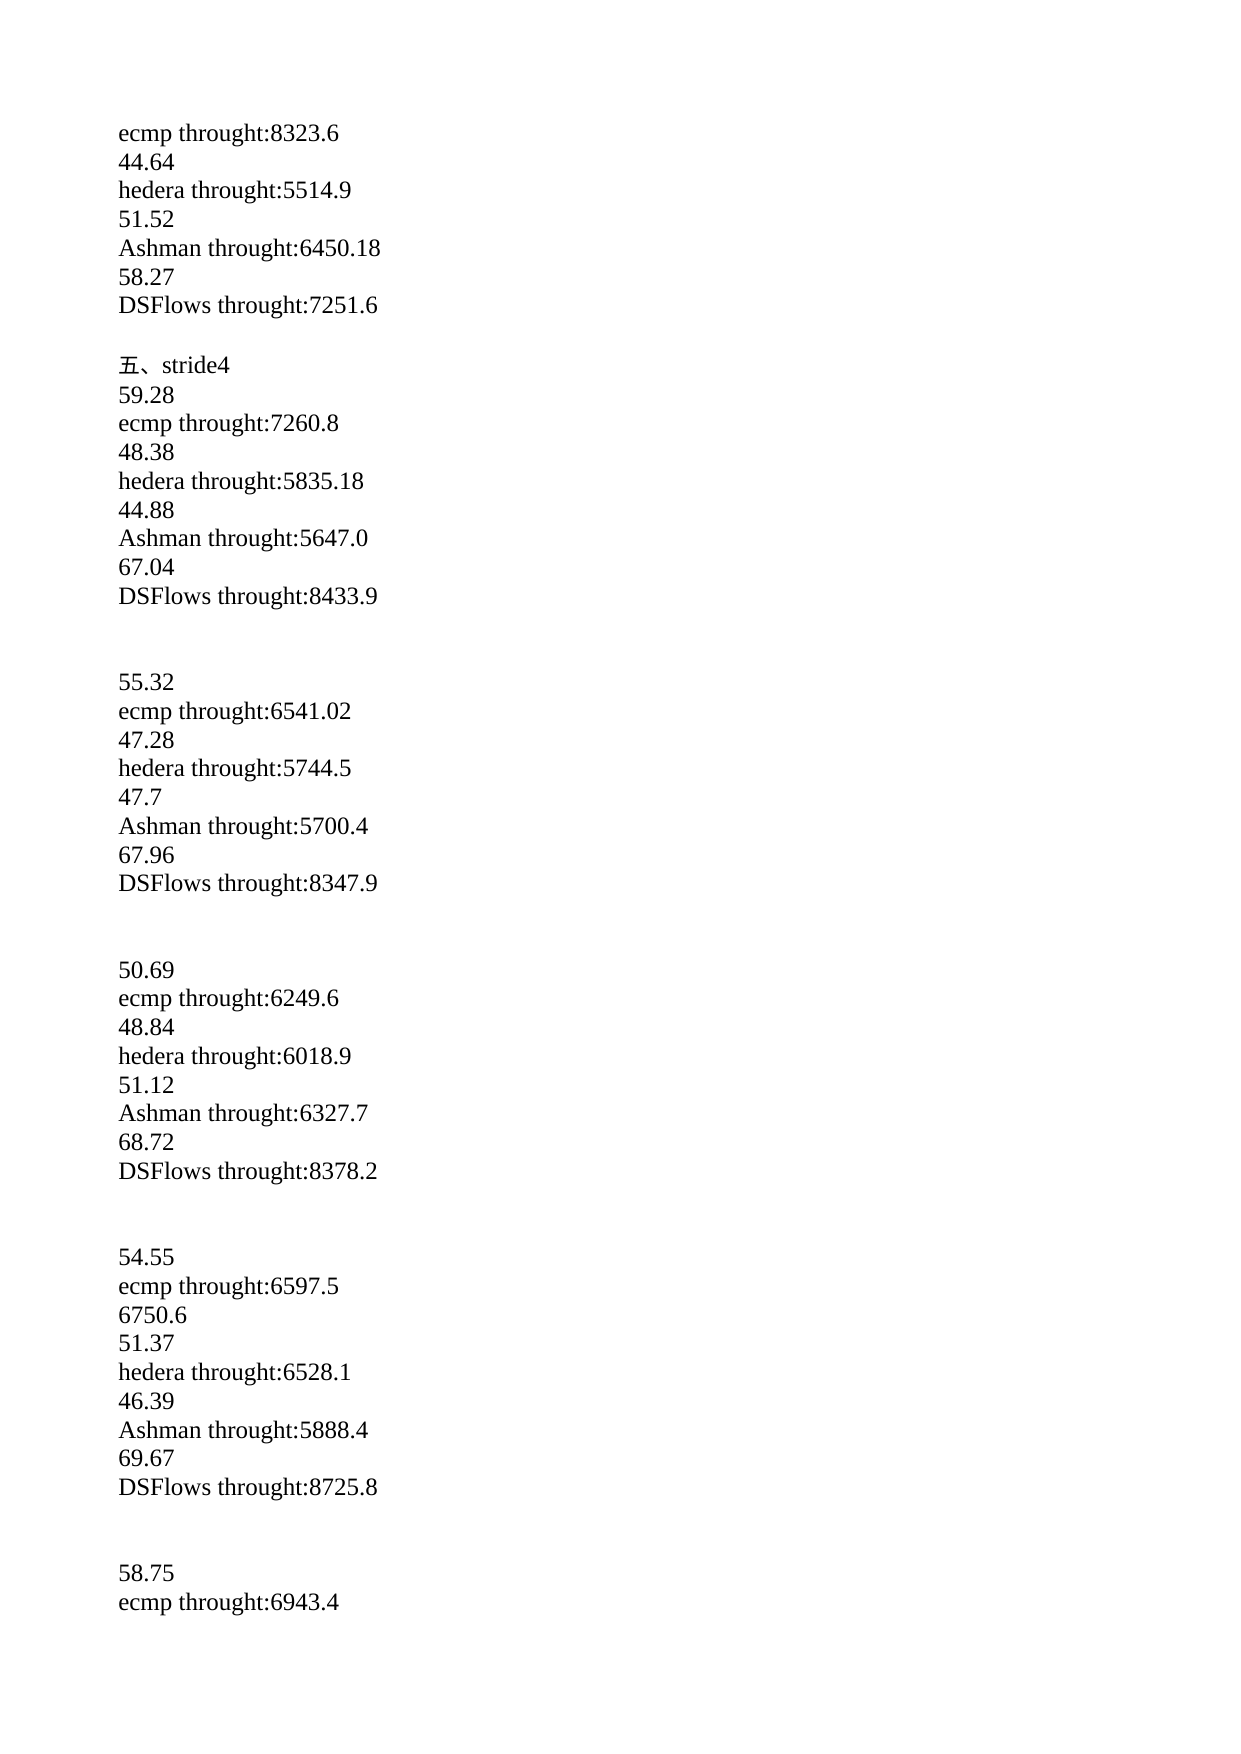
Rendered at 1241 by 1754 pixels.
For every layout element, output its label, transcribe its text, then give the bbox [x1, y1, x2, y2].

text 51.52 [118, 204, 1122, 233]
text 48.38 [118, 437, 1122, 466]
text 58.27 [118, 262, 1122, 291]
text ecmp throught:6943.4 [118, 1587, 1122, 1616]
text 48.84 [118, 1012, 1122, 1041]
text 47.7 [118, 782, 1122, 811]
text 67.96 [118, 840, 1122, 868]
text DSFlows throught:8433.9 [118, 581, 1122, 610]
text 54.55 [118, 1242, 1122, 1271]
text 58.75 [118, 1558, 1122, 1587]
text 五、stride4 [118, 348, 1122, 380]
text 50.69 [118, 955, 1122, 983]
text 69.67 [118, 1443, 1122, 1472]
text 55.32 [118, 667, 1122, 696]
text hedera throught:6528.1 [118, 1357, 1122, 1386]
text 44.88 [118, 495, 1122, 523]
text 46.39 [118, 1386, 1122, 1415]
text 51.37 [118, 1328, 1122, 1357]
text DSFlows throught:7251.6 [118, 291, 1122, 319]
text ecmp throught:6597.5 [118, 1271, 1122, 1300]
text hedera throught:5514.9 [118, 176, 1122, 204]
text DSFlows throught:8725.8 [118, 1472, 1122, 1501]
text ecmp throught:6249.6 [118, 983, 1122, 1012]
text Ashman throught:6327.7 [118, 1098, 1122, 1127]
text Ashman throught:5888.4 [118, 1415, 1122, 1443]
text hedera throught:5835.18 [118, 466, 1122, 495]
text ecmp throught:8323.6 [118, 118, 1122, 147]
text Ashman throught:5700.4 [118, 811, 1122, 840]
text DSFlows throught:8378.2 [118, 1156, 1122, 1185]
text ecmp throught:6541.02 [118, 696, 1122, 725]
text Ashman throught:6450.18 [118, 233, 1122, 262]
text 67.04 [118, 552, 1122, 581]
text 59.28 [118, 380, 1122, 408]
text ecmp throught:7260.8 [118, 408, 1122, 437]
text Ashman throught:5647.0 [118, 523, 1122, 552]
text 47.28 [118, 725, 1122, 753]
text hedera throught:6018.9 [118, 1041, 1122, 1070]
text 51.12 [118, 1070, 1122, 1098]
text 6750.6 [118, 1300, 1122, 1328]
text hedera throught:5744.5 [118, 753, 1122, 782]
text 68.72 [118, 1127, 1122, 1156]
text 44.64 [118, 147, 1122, 176]
text DSFlows throught:8347.9 [118, 868, 1122, 897]
